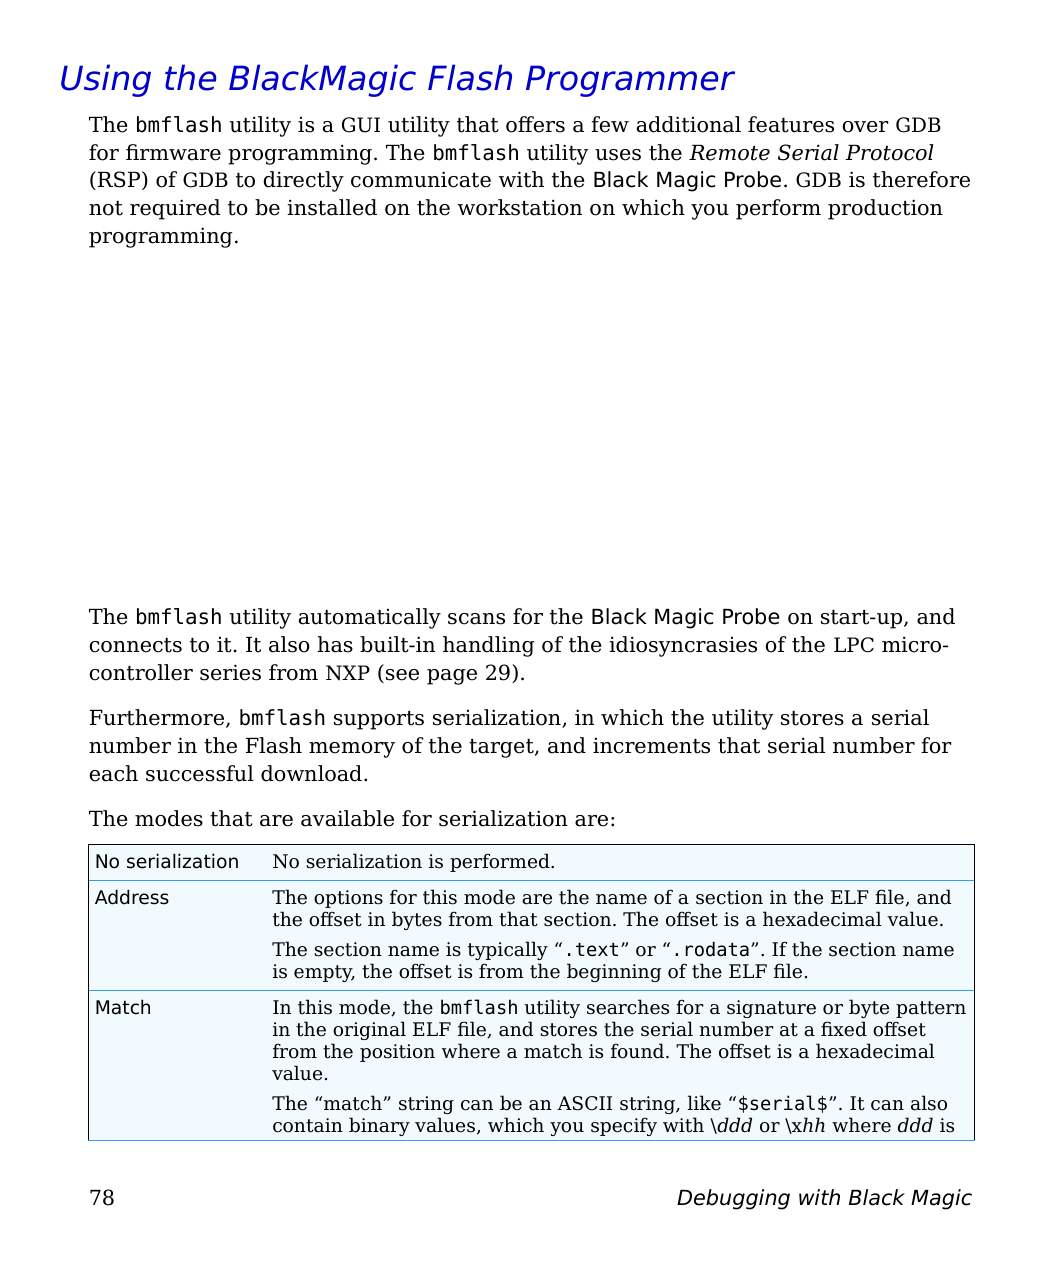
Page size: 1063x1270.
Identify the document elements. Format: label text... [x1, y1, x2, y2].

text The modes that are available for serialization are: [88, 807, 974, 831]
text The bmflash utility is a GUI utility that offers a few additional features over GDB for firmware programming. The bmflash utility uses the Remote Serial Protocol (RSP) of GDB to directly communicate with the Black Magic Probe. GDB is therefore not required to be installed on the workstation on which you perform production programming. [88, 113, 974, 248]
text Furthermore, bmflash supports serialization, in which the utility stores a serial number in the Flash memory of the target, and increments that serial number for each successful download. [88, 706, 974, 786]
table_cell Match [89, 991, 266, 1140]
text The bmflash utility automatically scans for the Black Magic Probe on start-up, and connects to it. It also has built-in handling of the idiosyncrasies of the LPC micro-controller series from NXP (see page 29). [88, 605, 974, 685]
subtitle Using the BlackMagic Flash Programmer [59, 59, 974, 98]
table_cell The options for this mode are the name of a section in the ELF file, and the offset in bytes from that section. The offset is a hexadecimal value. The section name is typically “.text” or “.rodata”. If the section name is empty, the offset is from the beginning of the ELF file. [266, 881, 974, 990]
table_header No serialization [89, 845, 266, 880]
table_cell In this mode, the bmflash utility searches for a signature or byte pattern in the original ELF file, and stores the serial number at a fixed offset from the position where a match is found. The offset is a hexadecimal value. The “match” string can be an ASCII string, like “$serial$”. It can also contain binary values, which you specify with \ddd or \xhh where ddd is [266, 991, 974, 1140]
table_header No serialization is performed. [266, 845, 974, 880]
table_cell Address [89, 881, 266, 990]
